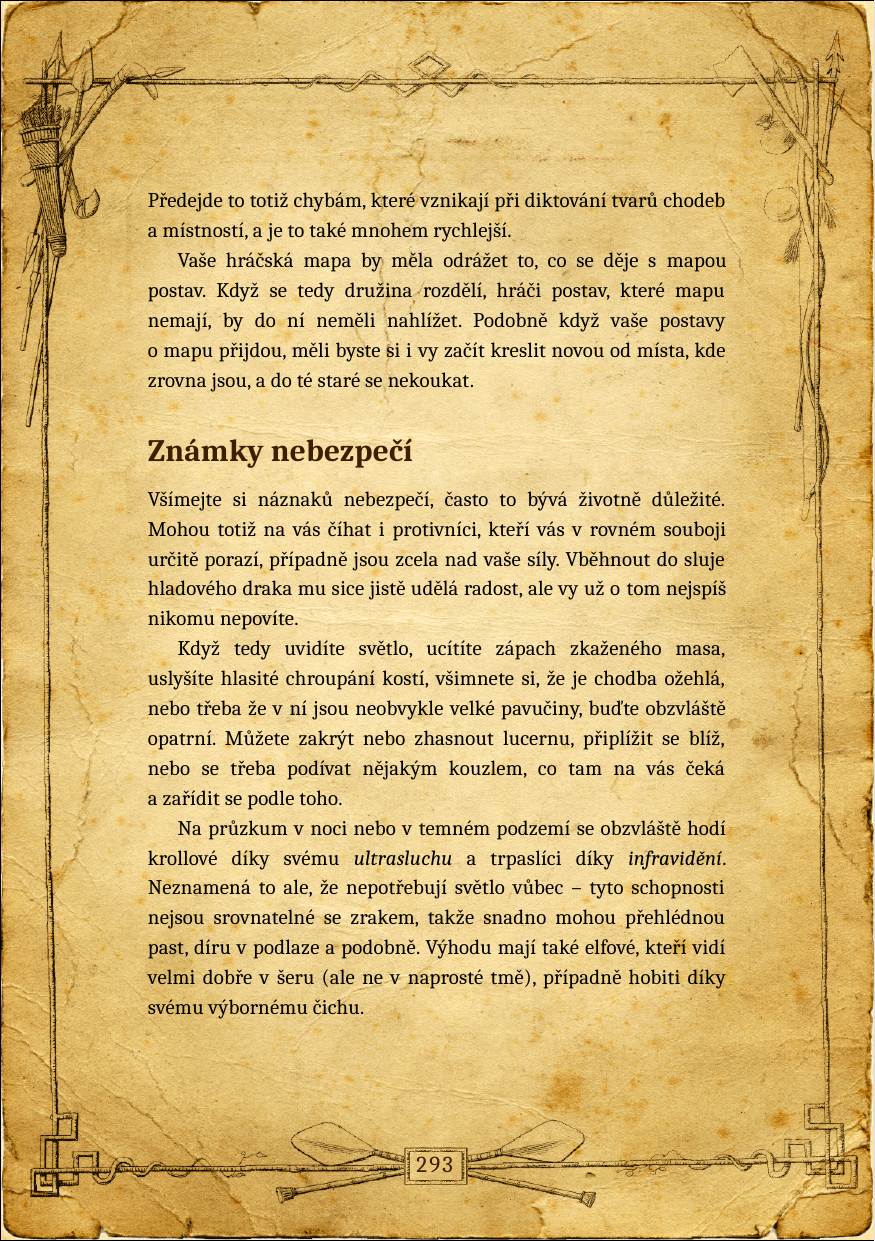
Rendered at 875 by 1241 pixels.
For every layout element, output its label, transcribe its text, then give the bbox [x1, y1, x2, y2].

subtitle Známky nebezpečí [148, 434, 726, 470]
text Předejde to totiž chybám, které vznikají při diktování tvarů chodeb a⁠ místností, a⁠ je to také mnohem rychlejší. Vaše hráčská mapa by měla odrážet to, co se děje s⁠ mapou postav. Když se tedy družina rozdělí, hráči postav, které mapu nemají, by do ní neměli nahlížet. Podobně když vaše postavy o⁠ mapu přijdou, měli byste si i⁠ vy začít kreslit novou od místa, kde zrovna jsou, a⁠ do té staré se nekoukat. [148, 189, 726, 392]
text Všímejte si náznaků nebezpečí, často to bývá životně důležité. Mohou totiž na vás číhat i⁠ protivníci, kteří vás v⁠ rovném souboji určitě porazí, případně jsou zcela nad vaše síly. Vběhnout do sluje hladového draka mu sice jistě udělá radost, ale vy už o⁠ tom nejspíš nikomu nepovíte. Když tedy uvidíte světlo, ucítíte zápach zkaženého masa, uslyšíte hlasité chroupání kostí, všimnete si, že je chodba ožehlá, nebo třeba že v⁠ ní jsou neobvykle velké pavučiny, buďte obzvláště opatrní. Můžete zakrýt nebo zhasnout lucernu, připlížit se blíž, nebo se třeba podívat nějakým kouzlem, co tam na vás čeká a⁠ zařídit se podle toho. Na průzkum v⁠ noci nebo v⁠ temném podzemí se obzvláště hodí krollové díky svému ultrasluchu a⁠ trpaslíci díky infravidění. Neznamená to ale, že nepotřebují světlo vůbec – tyto schopnosti nejsou srovnatelné se zrakem, takže snadno mohou přehlédnou past, díru v⁠ podlaze a⁠ podobně. Výhodu mají také elfové, kteří vidí velmi dobře v⁠ šeru (ale ne v⁠ naprosté tmě), případně hobiti díky svému výbornému čichu. [148, 487, 726, 1019]
picture [1, 1, 874, 1240]
